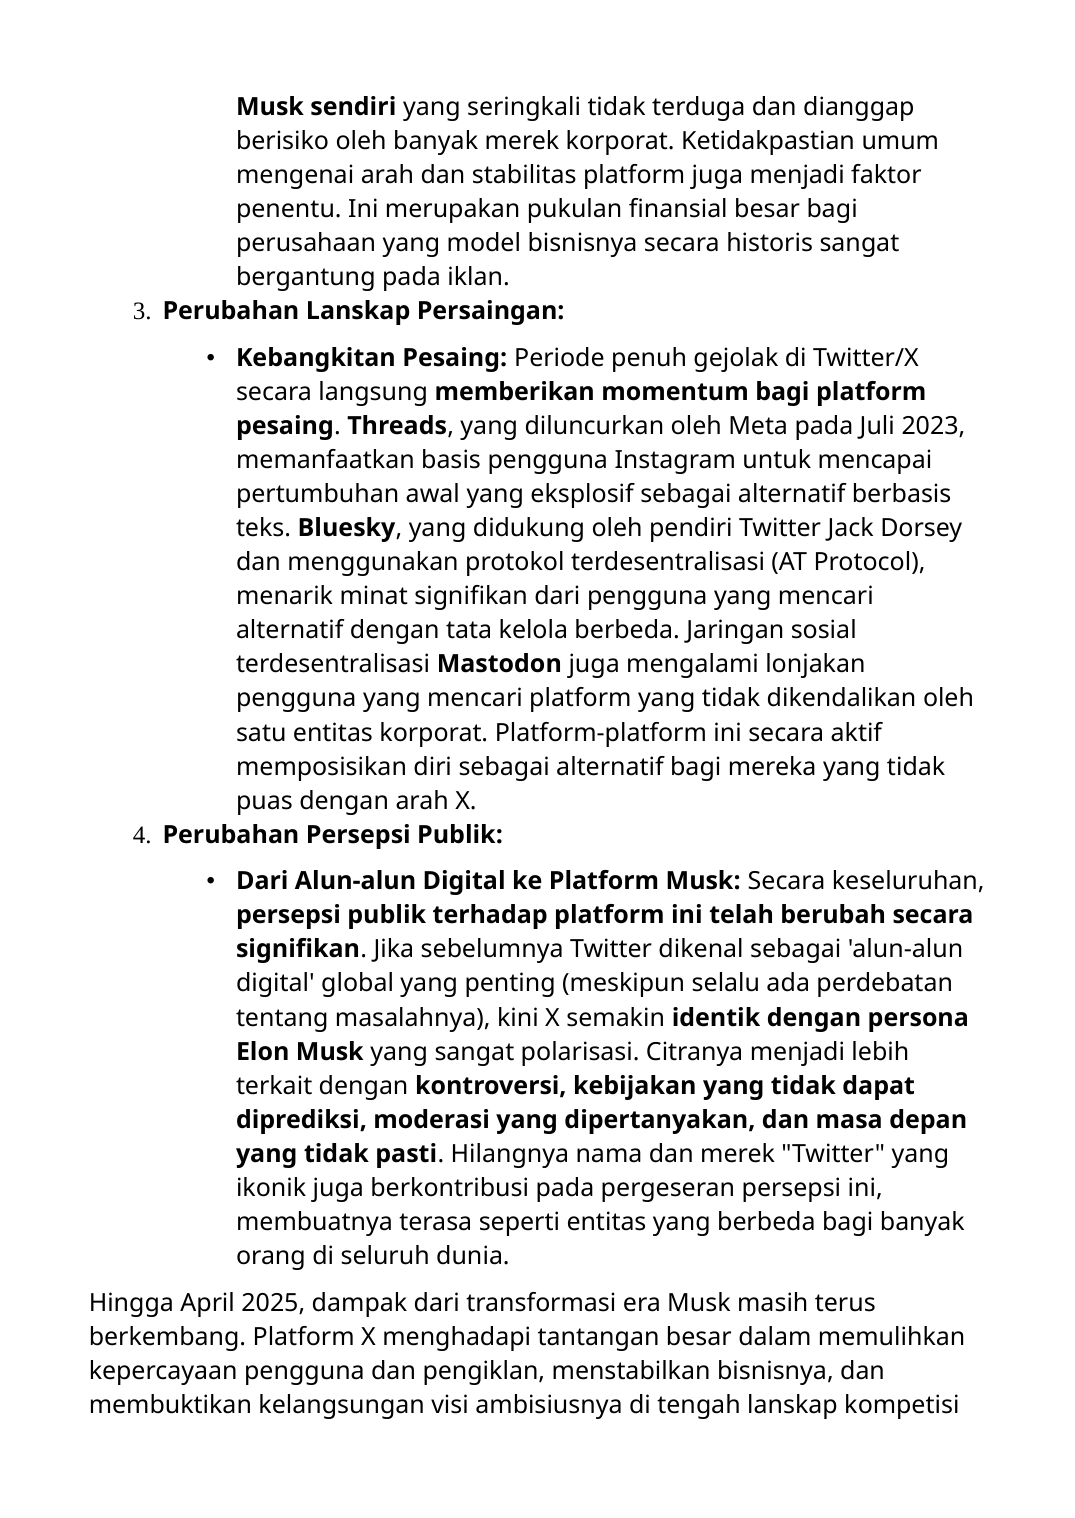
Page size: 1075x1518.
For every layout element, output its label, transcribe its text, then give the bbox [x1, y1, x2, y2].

text Hingga April 2025, dampak dari transformasi era Musk masih terus berkembang. Platform X menghadapi tantangan besar dalam memulihkan kepercayaan pengguna dan pengiklan, menstabilkan bisnisnya, dan membuktikan kelangsungan visi ambisiusnya di tengah lanskap kompetisi [88, 1284, 986, 1420]
list Perubahan Persepsi Publik: [133, 816, 986, 850]
list Musk sendiri yang seringkali tidak terduga dan dianggap berisiko oleh banyak merek korporat. Ketidakpastian umum mengenai arah dan stabilitas platform juga menjadi faktor penentu. Ini merupakan pukulan finansial besar bagi perusahaan yang model bisnisnya secara historis sangat bergantung pada iklan. [206, 88, 986, 293]
list Perubahan Lanskap Persaingan: [133, 293, 986, 327]
list Dari Alun-alun Digital ke Platform Musk: Secara keseluruhan, persepsi publik terhadap platform ini telah berubah secara signifikan. Jika sebelumnya Twitter dikenal sebagai 'alun-alun digital' global yang penting (meskipun selalu ada perdebatan tentang masalahnya), kini X semakin identik dengan persona Elon Musk yang sangat polarisasi. Citranya menjadi lebih terkait dengan kontroversi, kebijakan yang tidak dapat diprediksi, moderasi yang dipertanyakan, dan masa depan yang tidak pasti. Hilangnya nama dan merek "Twitter" yang ikonik juga berkontribusi pada pergeseran persepsi ini, membuatnya terasa seperti entitas yang berbeda bagi banyak orang di seluruh dunia. [206, 863, 986, 1272]
list Kebangkitan Pesaing: Periode penuh gejolak di Twitter/X secara langsung memberikan momentum bagi platform pesaing. Threads, yang diluncurkan oleh Meta pada Juli 2023, memanfaatkan basis pengguna Instagram untuk mencapai pertumbuhan awal yang eksplosif sebagai alternatif berbasis teks. Bluesky, yang didukung oleh pendiri Twitter Jack Dorsey dan menggunakan protokol terdesentralisasi (AT Protocol), menarik minat signifikan dari pengguna yang mencari alternatif dengan tata kelola berbeda. Jaringan sosial terdesentralisasi Mastodon juga mengalami lonjakan pengguna yang mencari platform yang tidak dikendalikan oleh satu entitas korporat. Platform-platform ini secara aktif memposisikan diri sebagai alternatif bagi mereka yang tidak puas dengan arah X. [206, 339, 986, 816]
